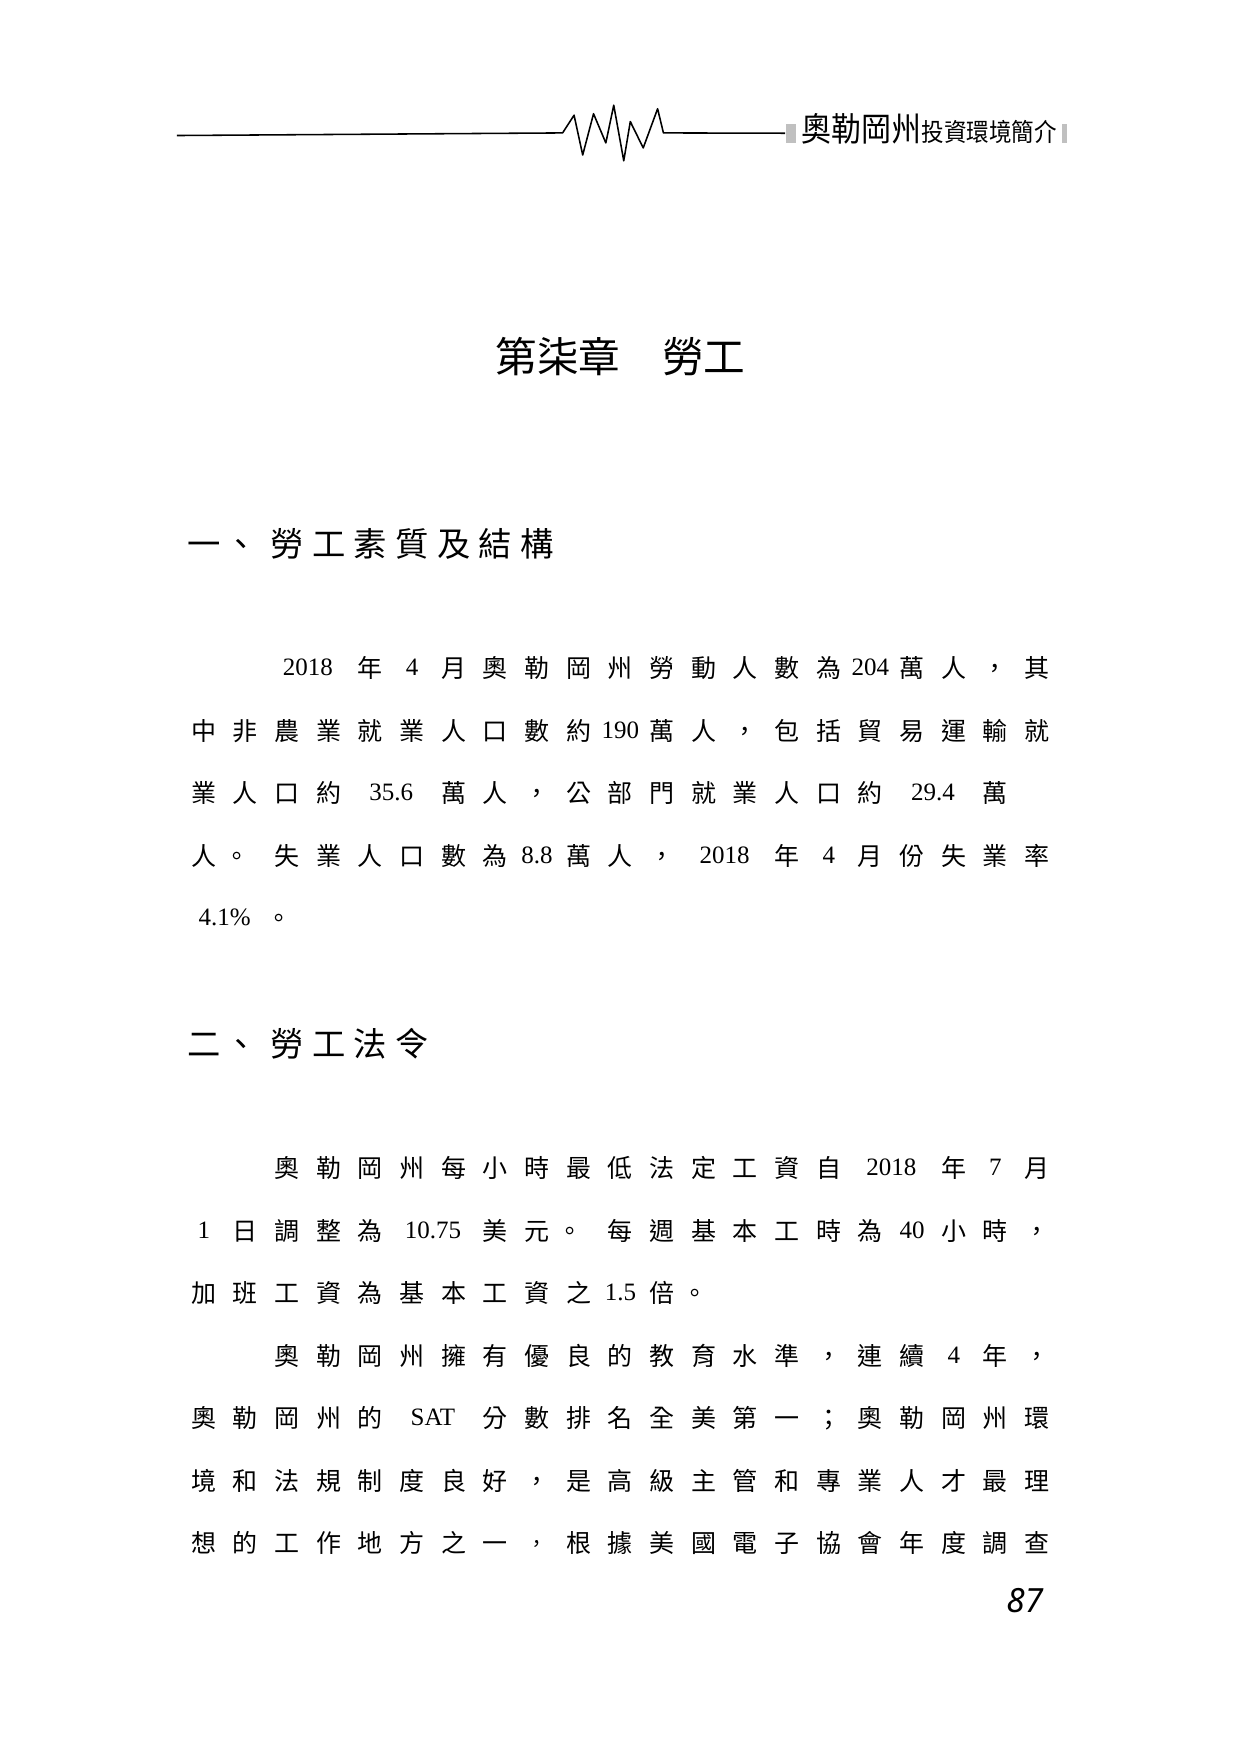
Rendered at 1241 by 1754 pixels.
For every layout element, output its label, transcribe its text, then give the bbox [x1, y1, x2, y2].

text 二、勞工法令 [183, 1000, 1058, 1063]
text 奧勒岡州每小時最低法定工資自2018年7月1日調整為10.75美元。每週基本工時為40小時，加班工資為基本工資之1.5倍。 [183, 1125, 1058, 1313]
text 奧勒岡州擁有優良的教育水準，連續4年，奧勒岡州的SAT分數排名全美第一；奧勒岡州環境和法規制度良好，是高級主管和專業人才最理想的工作地方之一，根據美國電子協會年度調查 [183, 1313, 1058, 1563]
text 第柒章 勞工 [183, 313, 1058, 375]
text 2018年4月奧勒岡州勞動人數為204萬人，其中非農業就業人口數約190萬人，包括貿易運輸就業人口約35.6萬人，公部門就業人口約29.4萬人。失業人口數為8.8萬人，2018年4月份失業率4.1%。 [183, 625, 1058, 938]
text 一、勞工素質及結構 [183, 500, 1058, 563]
